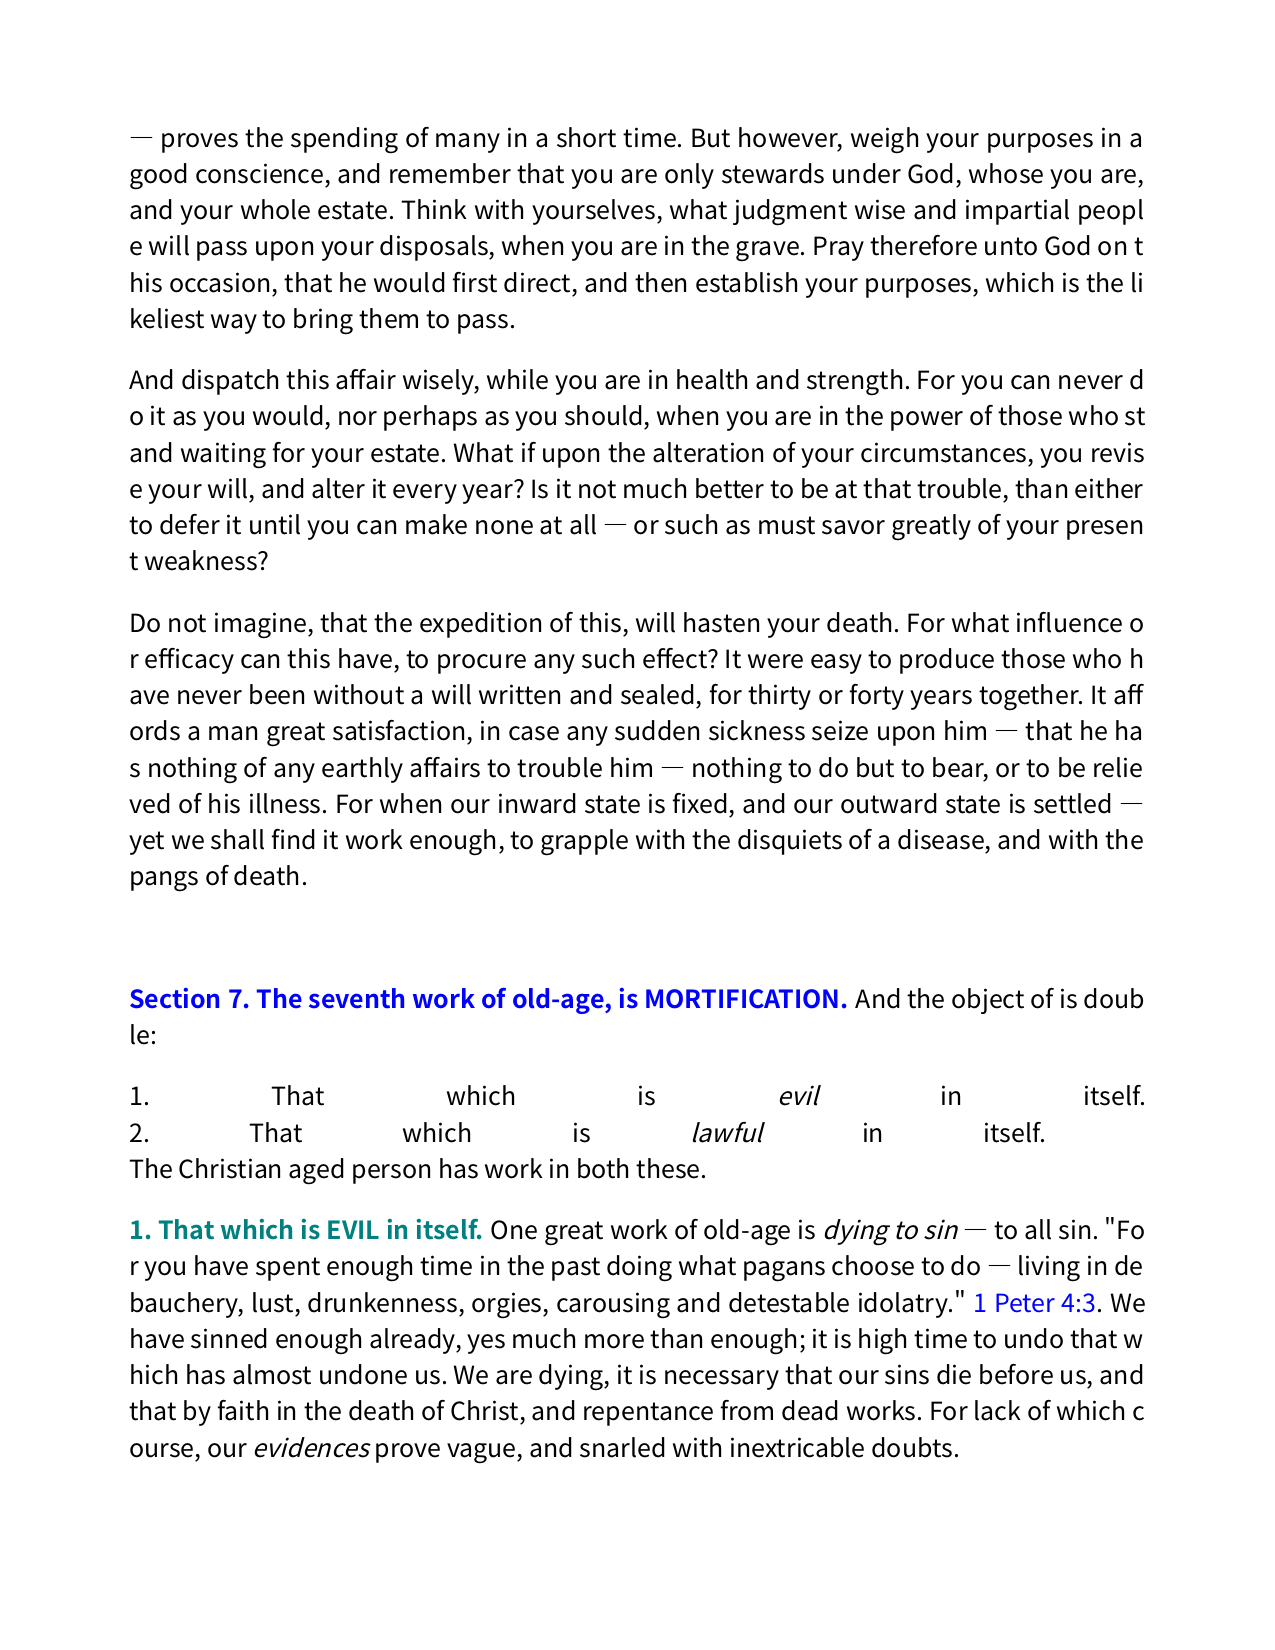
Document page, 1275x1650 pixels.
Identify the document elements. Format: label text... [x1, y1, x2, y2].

text 1. That which is EVIL in itself. One great work of old-age is dying to sin — to all sin. "For you have spent enough time in the past doing what pagans choose to do — living in debauchery, lust, drunkenness, orgies, carousing and detestable idolatry." 1 Peter 4:3. We have sinned enough already, yes much more than enough; it is high time to undo that which has almost undone us. We are dying, it is necessary that our sins die before us, and that by faith in the death of Christ, and repentance from dead works. For lack of which course, our evidences prove vague, and snarled with inextricable doubts. [129, 1211, 1146, 1464]
text Section 7. The seventh work of old-age, is MORTIFICATION. And the object of is double: [129, 979, 1146, 1052]
text 1. That which is evil in itself. 2. That which is lawful in itself. The Christian aged person has work in both these. [129, 1077, 1146, 1186]
text — proves the spending of many in a short time. But however, weigh your purposes in a good conscience, and remember that you are only stewards under God, whose you are, and your whole estate. Think with yourselves, what judgment wise and impartial people will pass upon your disposals, when you are in the grave. Pray therefore unto God on this occasion, that he would first direct, and then establish your purposes, which is the likeliest way to bring them to pass. [129, 118, 1146, 336]
text And dispatch this affair wisely, while you are in health and strength. For you can never do it as you would, nor perhaps as you should, when you are in the power of those who stand waiting for your estate. What if upon the alteration of your circumstances, you revise your will, and alter it every year? Is it not much better to be at that trouble, than either to defer it until you can make none at all — or such as must savor greatly of your present weakness? [129, 361, 1146, 578]
text Do not imagine, that the expedition of this, will hasten your death. For what influence or efficacy can this have, to procure any such effect? It were easy to produce those who have never been without a will written and sealed, for thirty or forty years together. It affords a man great satisfaction, in case any sudden sickness seize upon him — that he has nothing of any earthly affairs to trouble him — nothing to do but to bear, or to be relieved of his illness. For when our inward state is fixed, and our outward state is settled — yet we shall find it work enough, to grapple with the disquiets of a disease, and with the pangs of death. [129, 603, 1146, 893]
